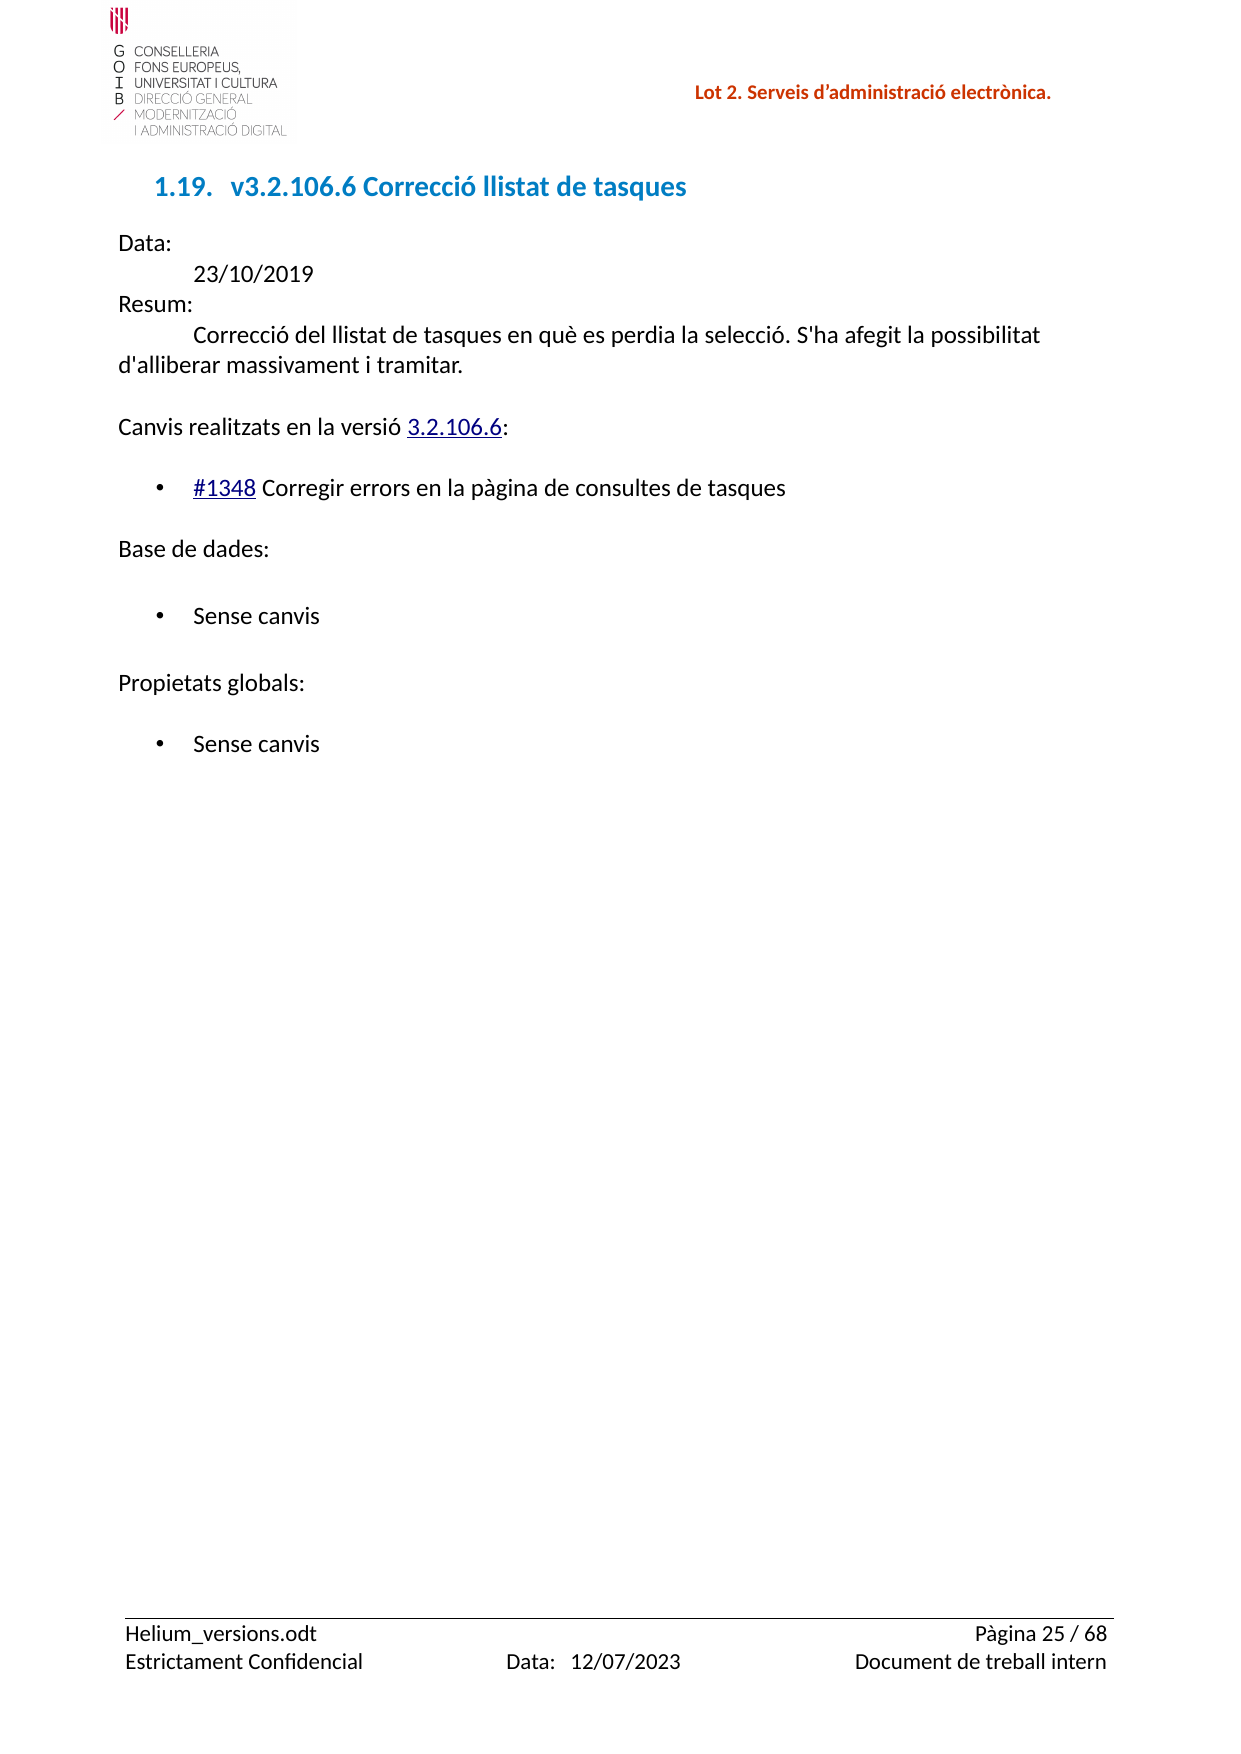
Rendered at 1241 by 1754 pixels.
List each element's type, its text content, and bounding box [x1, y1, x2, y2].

subtitle v3.2.106.6 Correcció llistat de tasques [153, 168, 1122, 204]
text Resum: [118, 289, 1122, 319]
text Data: [118, 228, 1122, 258]
text Correcció del llistat de tasques en què es perdia la selecció. S'ha afegit la possibilitat d'alliberar massivament i tramitar. [118, 319, 1122, 380]
picture [100, 0, 297, 144]
text 23/10/2019 [118, 258, 1122, 289]
text Canvis realitzats en la versió 3.2.106.6: [118, 411, 1122, 441]
list Sense canvis [156, 600, 1122, 630]
list #1348 Corregir errors en la pàgina de consultes de tasques [156, 472, 1122, 502]
text Base de dades: [118, 533, 1122, 563]
list Sense canvis [156, 728, 1122, 758]
text Propietats globals: [118, 667, 1122, 697]
